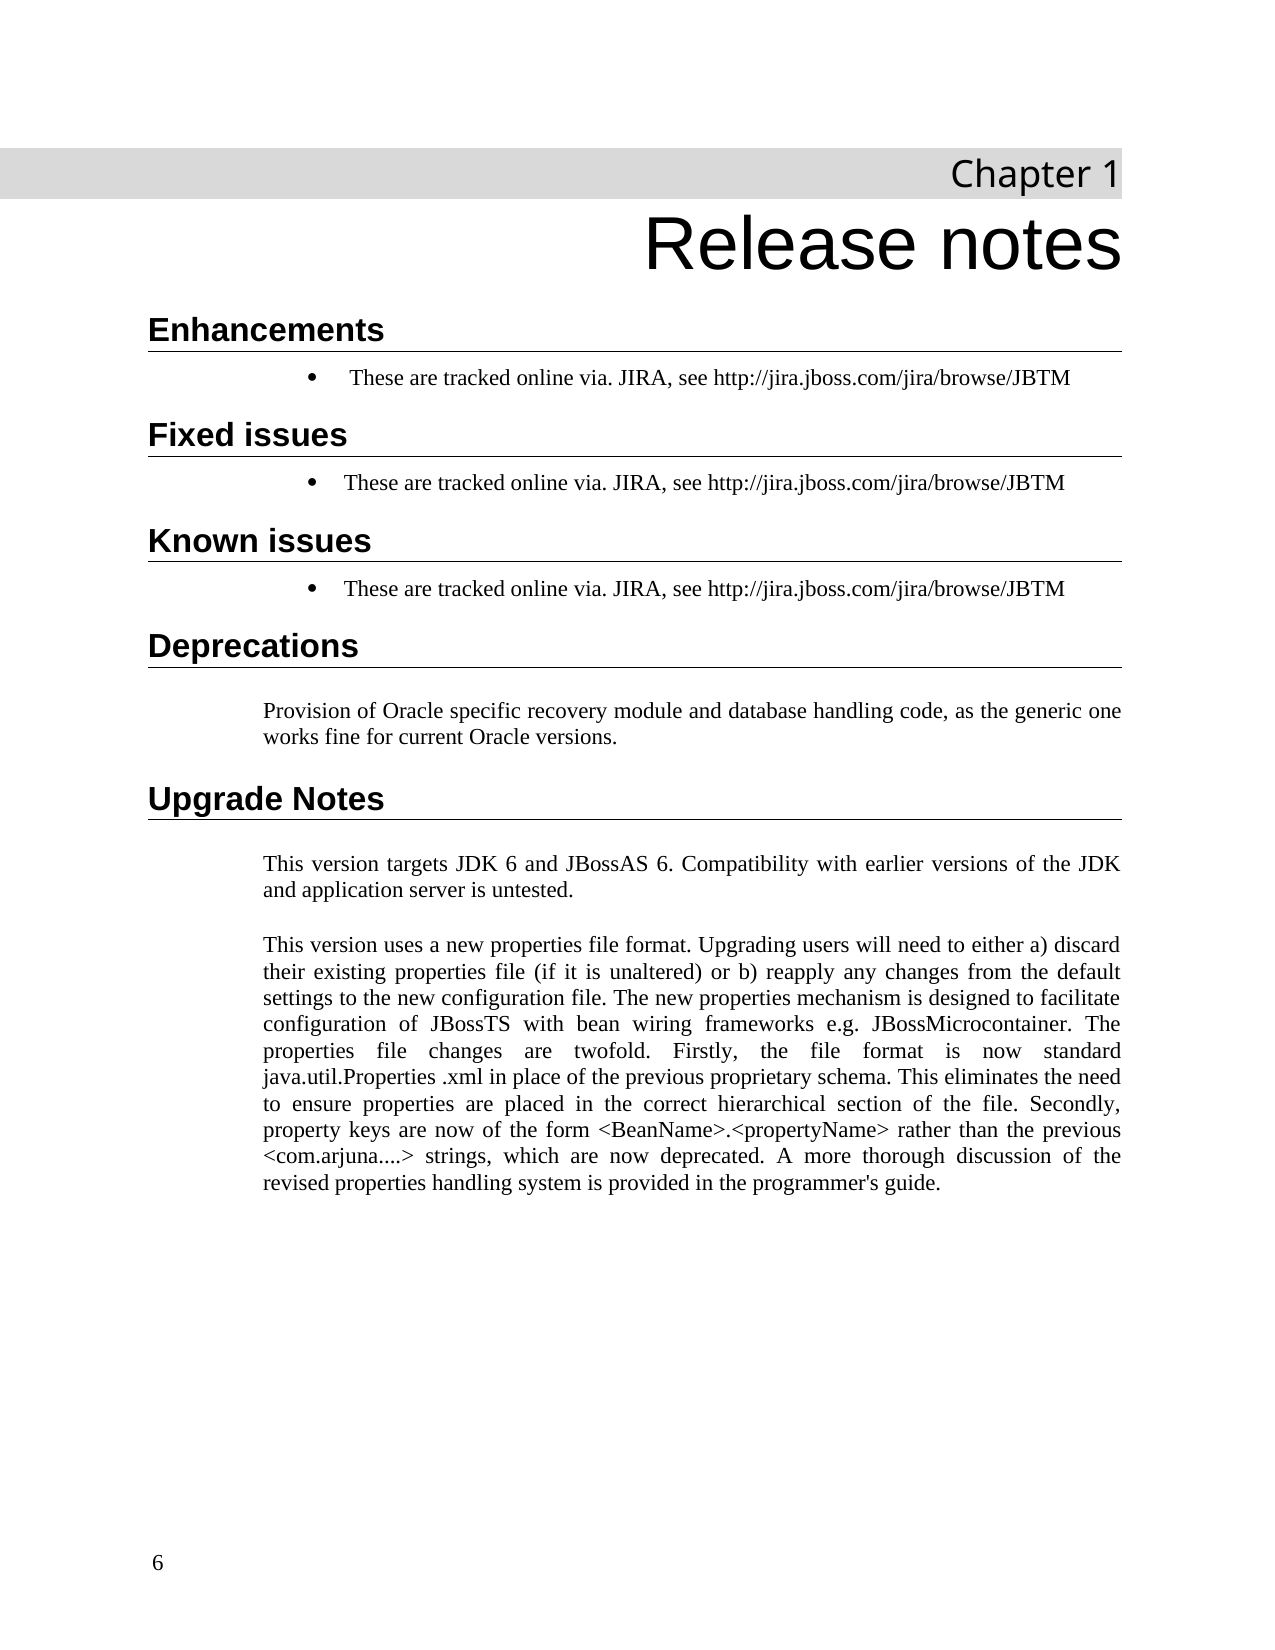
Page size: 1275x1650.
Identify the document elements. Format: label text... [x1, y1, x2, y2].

subtitle Known issues [148, 521, 1122, 561]
subtitle Fixed issues [148, 415, 1122, 456]
title Release notes [263, 199, 1122, 285]
list These are tracked online via. JIRA, see http://jira.jboss.com/jira/browse/JBTM [308, 469, 1122, 496]
list These are tracked online via. JIRA, see http://jira.jboss.com/jira/browse/JBTM [308, 364, 1122, 390]
text This version uses a new properties file format. Upgrading users will need to either a) discard their existing properties file (if it is unaltered) or b) reapply any changes from the default settings to the new configuration file. The new properties mechanism is designed to facilitate configuration of JBossTS with bean wiring frameworks e.g. JBossMicrocontainer. The properties file changes are twofold. Firstly, the file format is now standard java.util.Properties .xml in place of the previous proprietary schema. This eliminates the need to ensure properties are placed in the correct hierarchical section of the file. Secondly, property keys are now of the form <BeanName>.<propertyName> rather than the previous <com.arjuna....> strings, which are now deprecated. A more thorough discussion of the revised properties handling system is provided in the programmer's guide. [263, 931, 1122, 1195]
subtitle Enhancements [148, 310, 1122, 351]
subtitle Deprecations [148, 626, 1122, 667]
text Provision of Oracle specific recovery module and database handling code, as the generic one works fine for current Oracle versions. [263, 697, 1122, 750]
subtitle Upgrade Notes [148, 779, 1122, 819]
text This version targets JDK 6 and JBossAS 6. Compatibility with earlier versions of the JDK and application server is untested. [263, 849, 1122, 902]
list These are tracked online via. JIRA, see http://jira.jboss.com/jira/browse/JBTM [308, 575, 1122, 601]
